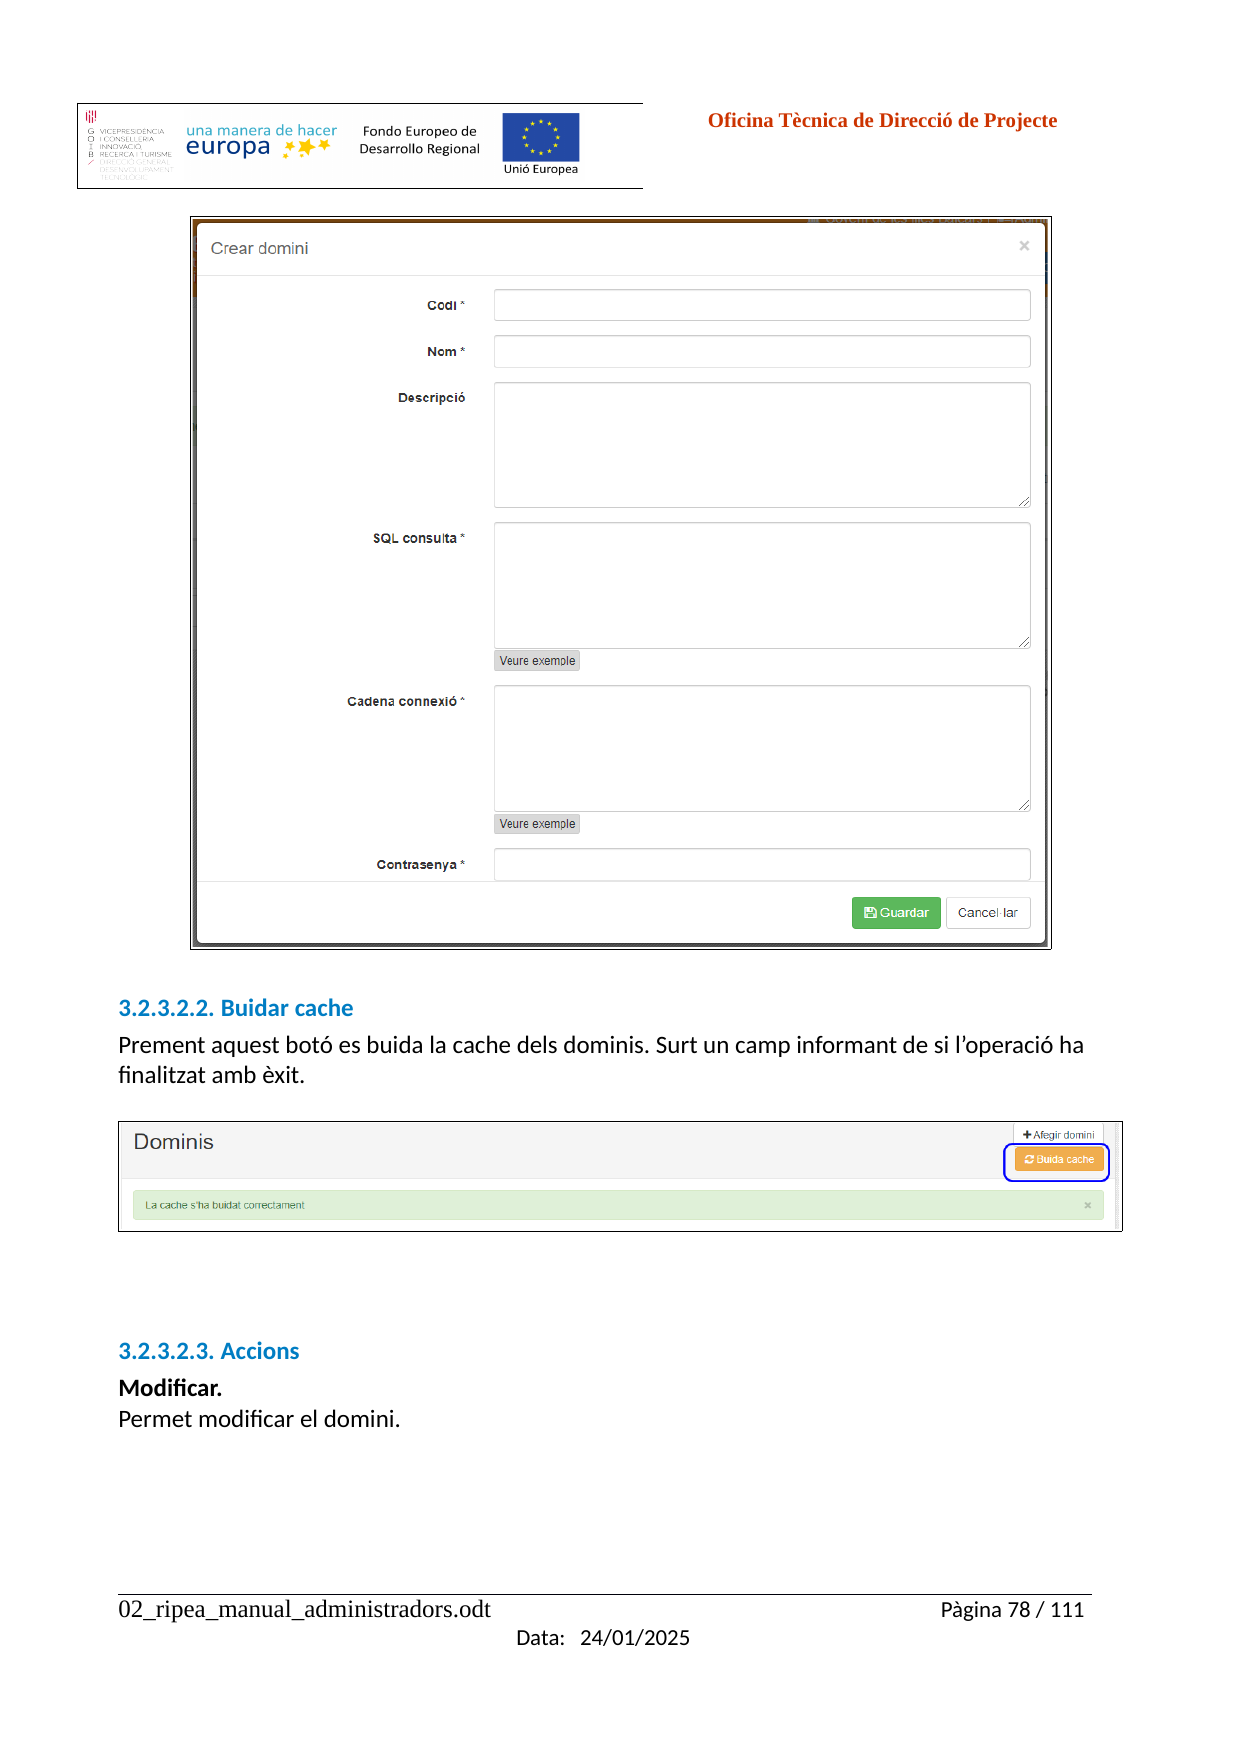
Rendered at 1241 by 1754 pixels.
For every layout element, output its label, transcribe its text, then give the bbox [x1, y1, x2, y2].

picture [82, 108, 178, 182]
subtitle 3.2.3.2.3. Accions [118, 1336, 1122, 1366]
picture [192, 219, 1048, 947]
text Modificar. [118, 1372, 1122, 1403]
picture [184, 108, 585, 182]
text Permet modificar el domini. [118, 1403, 1122, 1433]
picture [121, 1123, 1119, 1229]
text Prement aquest botó es buida la cache dels dominis. Surt un camp informant de si l’operació ha finalitzat amb èxit. [118, 1029, 1122, 1090]
subtitle 3.2.3.2.2. Buidar cache [118, 992, 1122, 1023]
